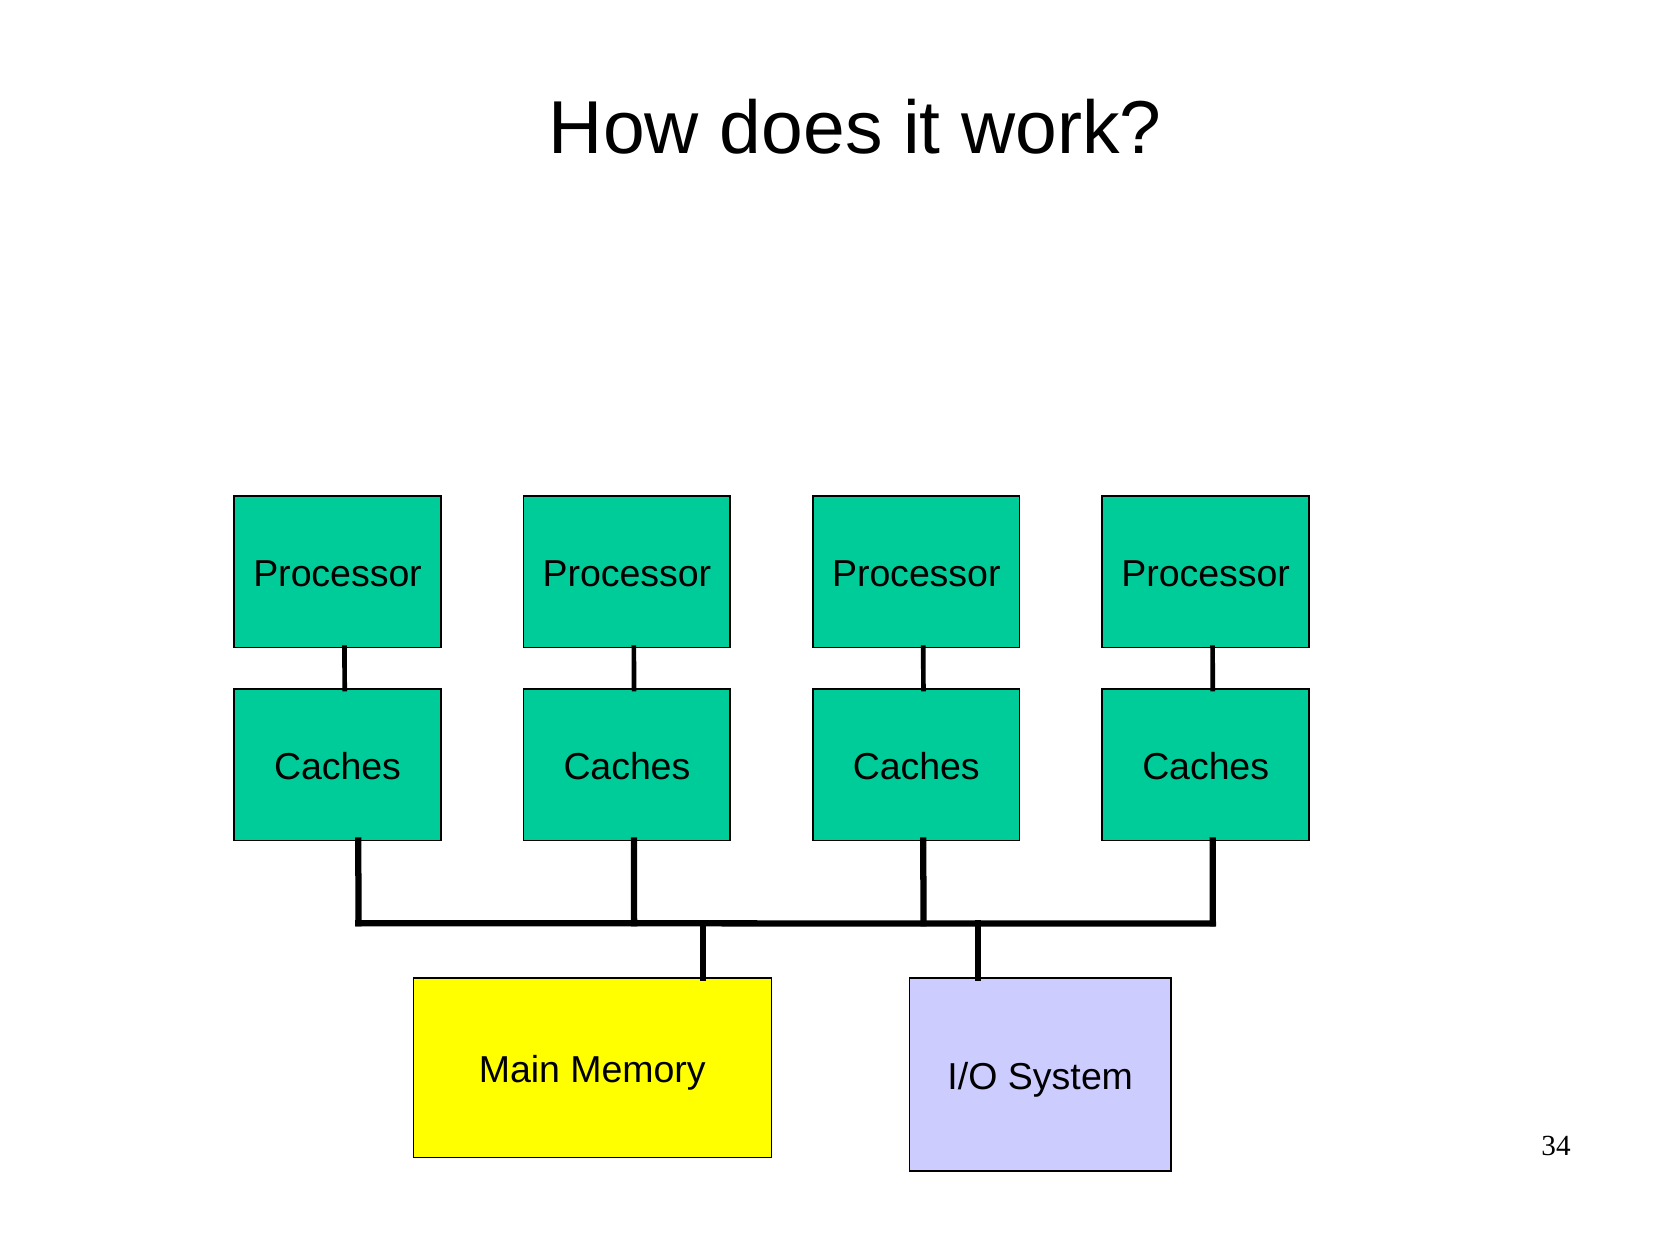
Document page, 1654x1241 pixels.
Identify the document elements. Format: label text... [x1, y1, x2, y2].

text_box Processor [234, 495, 441, 648]
text_box Processor [523, 495, 731, 648]
text_box Main Memory [413, 978, 772, 1158]
text_box Caches [234, 688, 441, 841]
text_box Caches [812, 688, 1020, 841]
text_box Caches [523, 688, 731, 841]
text_box Caches [1102, 688, 1309, 841]
text_box I/O System [909, 978, 1172, 1172]
text_box Processor [1102, 495, 1309, 648]
text_box Processor [812, 495, 1020, 648]
text_box How does it work? [534, 71, 1177, 177]
